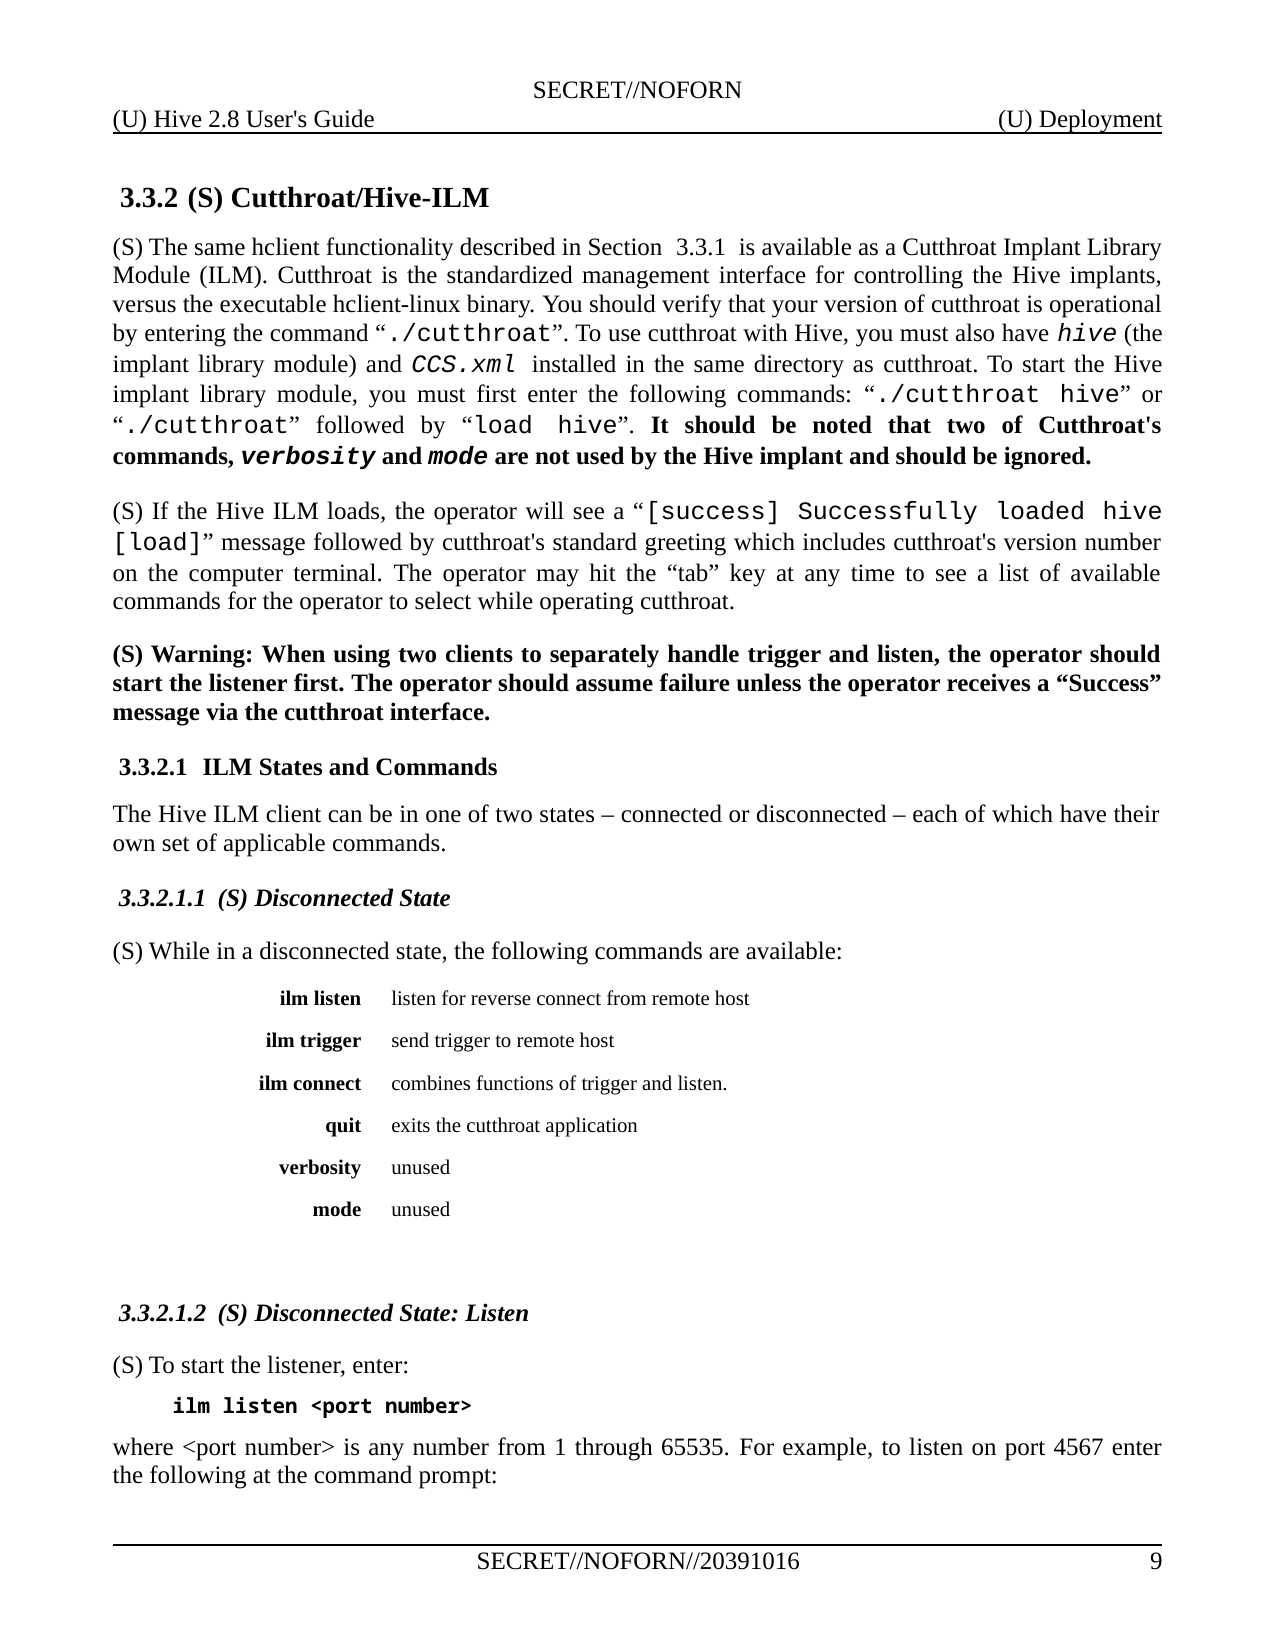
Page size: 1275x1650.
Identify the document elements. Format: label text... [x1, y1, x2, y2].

text (S) The same hclient functionality described in Section 3.3.1 is available as a Cutthroat Implant Library Module (ILM). Cutthroat is the standardized management interface for controlling the Hive implants, versus the executable hclient-linux binary. You should verify that your version of cutthroat is operational by entering the command “./cutthroat”. To use cutthroat with Hive, you must also have hive (the implant library module) and CCS.xml installed in the same directory as cutthroat. To start the Hive implant library module, you must first enter the following commands: “./cutthroat hive” or “./cutthroat” followed by “load hive”. It should be noted that two of Cutthroat's commands, verbosity and mode are not used by the Hive implant and should be ignored. [112, 232, 1162, 472]
table_cell unused [376, 1188, 1162, 1230]
table_cell ilm connect [113, 1061, 376, 1103]
table_cell quit [113, 1104, 376, 1146]
text (S) While in a disconnected state, the following commands are available: [112, 936, 1162, 965]
subtitle (S) Cutthroat/Hive-ILM [112, 180, 1162, 213]
table_header ilm listen [113, 977, 376, 1019]
text where <port number> is any number from 1 through 65535. For example, to listen on port 4567 enter the following at the command prompt: [112, 1432, 1162, 1489]
table_cell exits the cutthroat application [376, 1104, 1162, 1146]
table_cell combines functions of trigger and listen. [376, 1061, 1162, 1103]
text ilm listen <port number> [142, 1391, 1132, 1420]
table_cell unused [376, 1146, 1162, 1188]
text (S) Warning: When using two clients to separately handle trigger and listen, the operator should start the listener first. The operator should assume failure unless the operator receives a “Success” message via the cutthroat interface. [112, 639, 1162, 725]
table_cell verbosity [113, 1146, 376, 1188]
text (S) To start the listener, enter: [112, 1351, 1162, 1379]
table_cell mode [113, 1188, 376, 1230]
table_cell ilm trigger [113, 1019, 376, 1061]
text The Hive ILM client can be in one of two states – connected or disconnected – each of which have their own set of applicable commands. [112, 799, 1162, 857]
table_cell send trigger to remote host [376, 1019, 1162, 1061]
text (S) If the Hive ILM loads, the operator will see a “[success] Successfully loaded hive [load]” message followed by cutthroat's standard greeting which includes cutthroat's version number on the computer terminal. The operator may hit the “tab” key at any time to see a list of available commands for the operator to select while operating cutthroat. [112, 496, 1162, 615]
table_header listen for reverse connect from remote host [376, 977, 1162, 1019]
subtitle (S) Disconnected State: Listen [112, 1298, 1162, 1327]
subtitle (S) Disconnected State [112, 883, 1162, 912]
subtitle ILM States and Commands [112, 752, 1162, 781]
